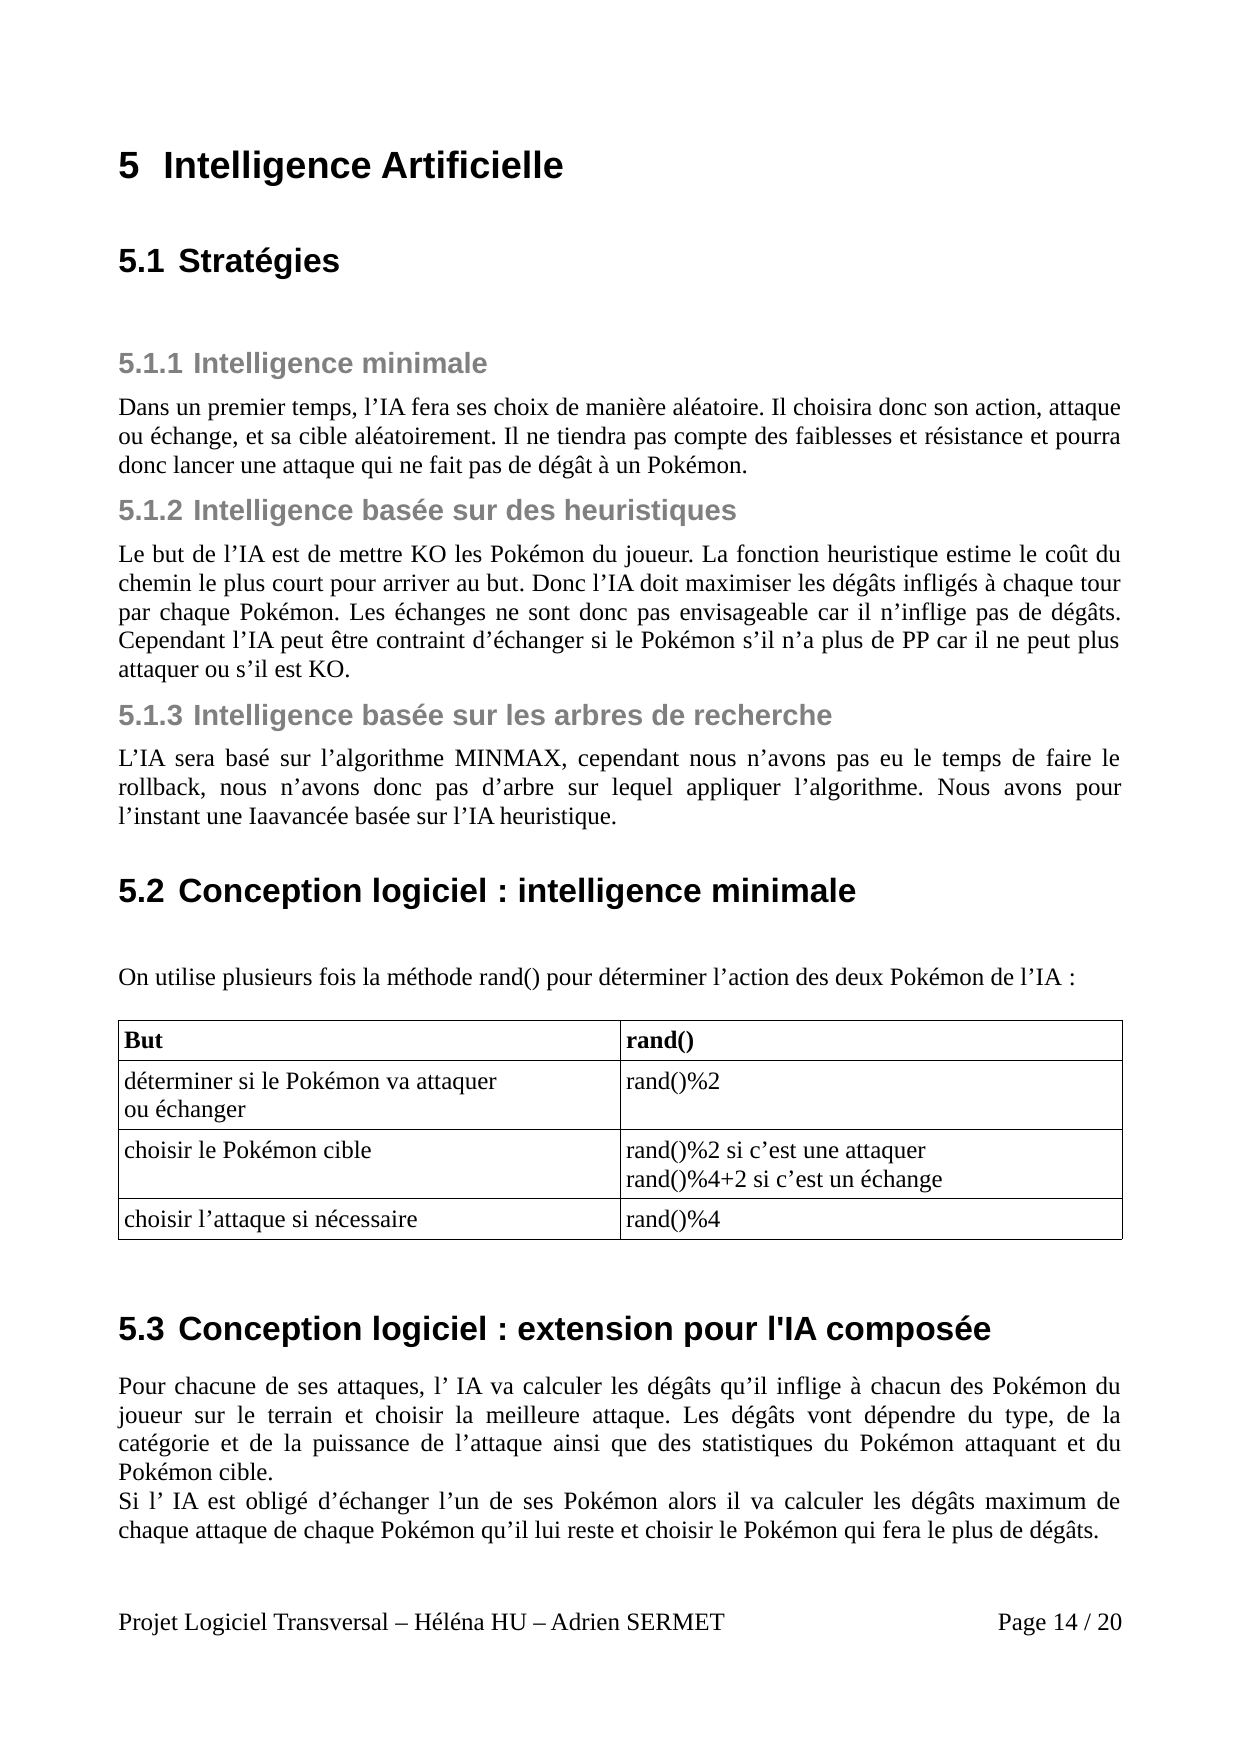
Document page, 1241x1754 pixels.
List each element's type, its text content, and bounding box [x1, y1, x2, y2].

text Pour chacune de ses attaques, l’ IA va calculer les dégâts qu’il inflige à chacun des Pokémon du joueur sur le terrain et choisir la meilleure attaque. Les dégâts vont dépendre du type, de la catégorie et de la puissance de l’attaque ainsi que des statistiques du Pokémon attaquant et du Pokémon cible. [118, 1371, 1122, 1486]
subtitle Stratégies [118, 241, 1122, 279]
text Si l’ IA est obligé d’échanger l’un de ses Pokémon alors il va calculer les dégâts maximum de chaque attaque de chaque Pokémon qu’il lui reste et choisir le Pokémon qui fera le plus de dégâts. [118, 1486, 1122, 1543]
table_cell choisir l’attaque si nécessaire [119, 1199, 620, 1238]
subtitle Intelligence Artificielle [118, 143, 1122, 187]
subtitle Conception logiciel : extension pour l'IA composée [118, 1309, 1122, 1347]
table_header rand() [621, 1021, 1122, 1060]
text Le but de l’IA est de mettre KO les Pokémon du joueur. La fonction heuristique estime le coût du chemin le plus court pour arriver au but. Donc l’IA doit maximiser les dégâts infligés à chaque tour par chaque Pokémon. Les échanges ne sont donc pas envisageable car il n’inflige pas de dégâts. Cependant l’IA peut être contraint d’échanger si le Pokémon s’il n’a plus de PP car il ne peut plus attaquer ou s’il est KO. [118, 539, 1122, 683]
subtitle Conception logiciel : intelligence minimale [118, 871, 1122, 910]
subtitle Intelligence basée sur les arbres de recherche [118, 697, 1122, 731]
text L’IA sera basé sur l’algorithme MINMAX, cependant nous n’avons pas eu le temps de faire le rollback, nous n’avons donc pas d’arbre sur lequel appliquer l’algorithme. Nous avons pour l’instant une Iaavancée basée sur l’IA heuristique. [118, 743, 1122, 830]
text Dans un premier temps, l’IA fera ses choix de manière aléatoire. Il choisira donc son action, attaque ou échange, et sa cible aléatoirement. Il ne tiendra pas compte des faiblesses et résistance et pourra donc lancer une attaque qui ne fait pas de dégât à un Pokémon. [118, 392, 1122, 478]
text On utilise plusieurs fois la méthode rand() pour déterminer l’action des deux Pokémon de l’IA : [118, 962, 1122, 991]
subtitle Intelligence minimale [118, 346, 1122, 380]
table_header But [119, 1021, 620, 1060]
table_cell rand()%4 [621, 1199, 1122, 1238]
subtitle Intelligence basée sur des heuristiques [118, 493, 1122, 527]
table_cell rand()%2 [621, 1061, 1122, 1129]
table_cell choisir le Pokémon cible [119, 1130, 620, 1198]
table_cell rand()%2 si c’est une attaquer rand()%4+2 si c’est un échange [621, 1130, 1122, 1198]
table_cell déterminer si le Pokémon va attaquer ou échanger [119, 1061, 620, 1129]
